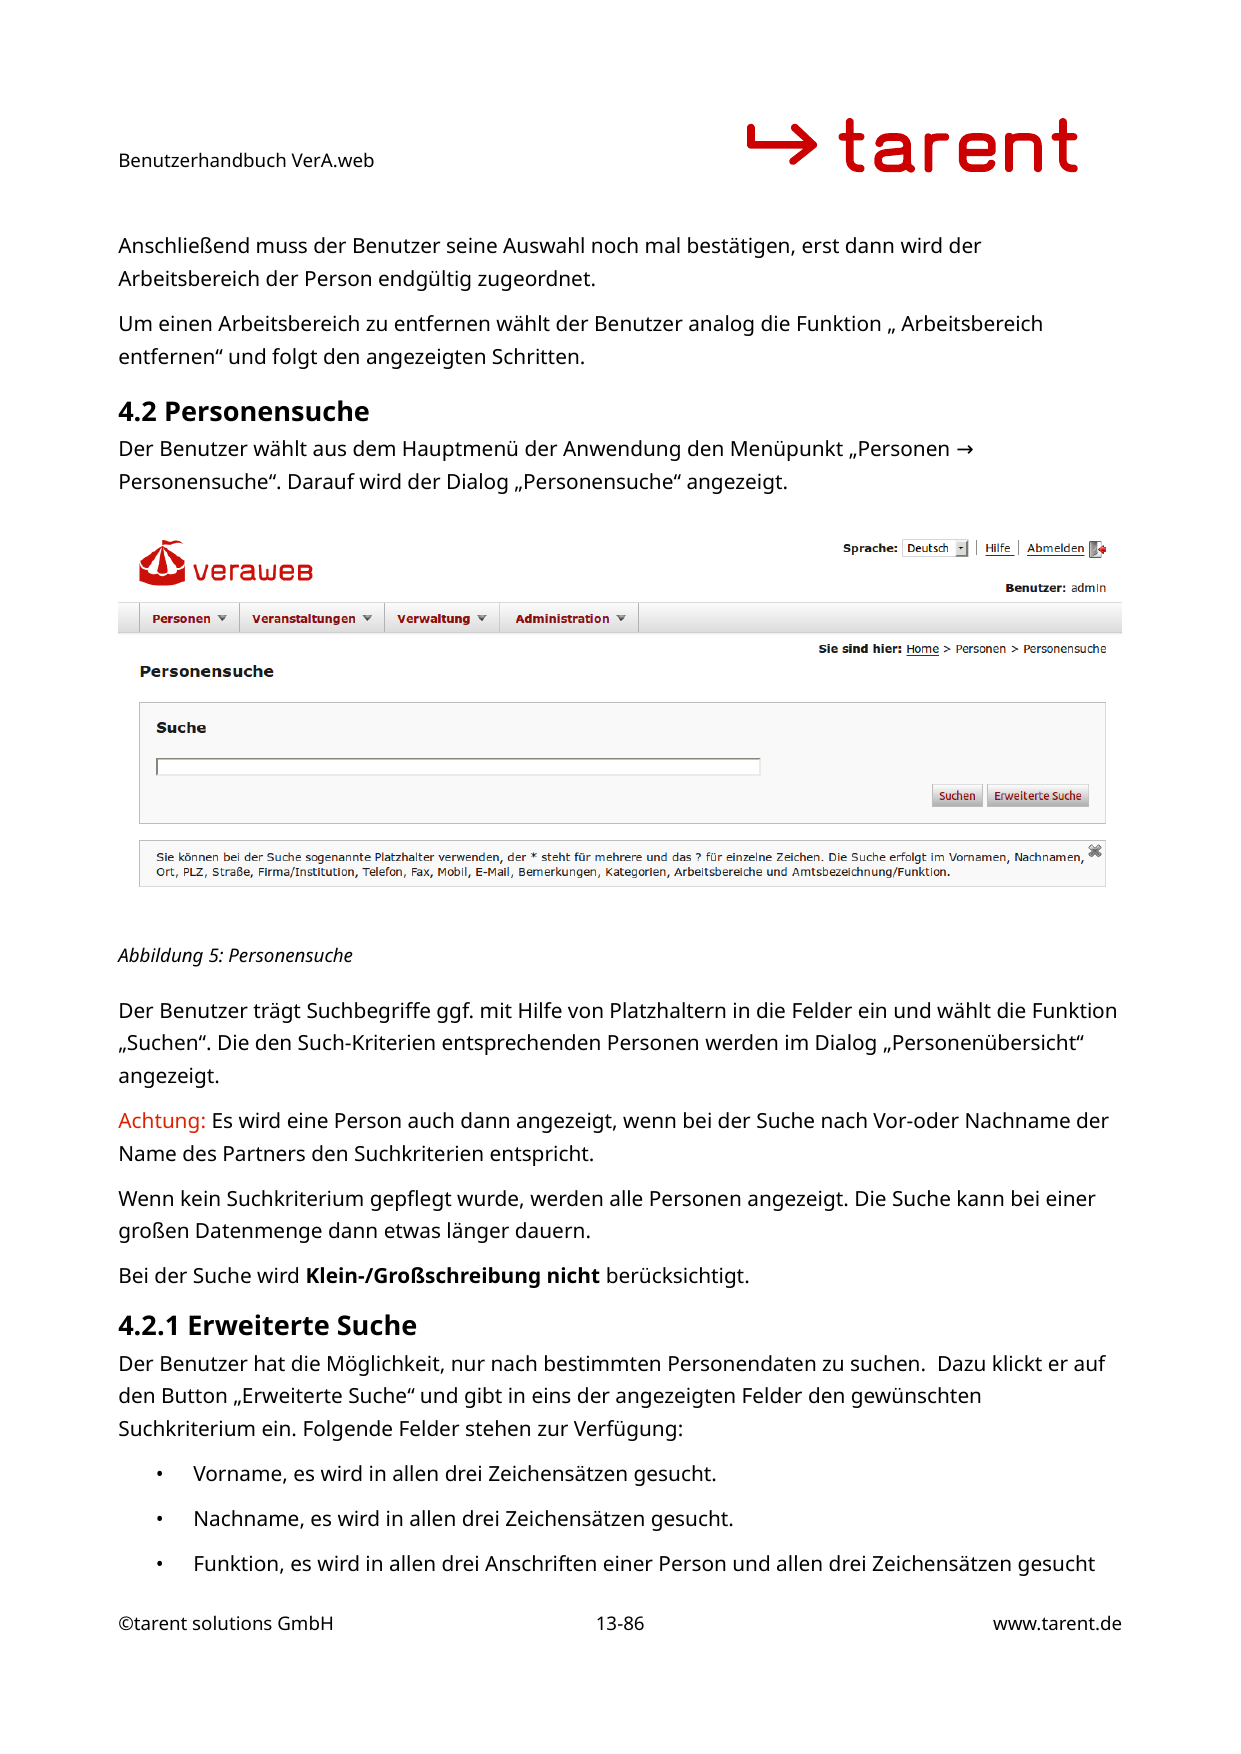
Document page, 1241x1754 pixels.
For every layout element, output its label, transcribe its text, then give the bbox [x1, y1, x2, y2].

text Anschließend muss der Benutzer seine Auswahl noch mal bestätigen, erst dann wird der Arbeitsbereich der Person endgültig zugeordnet. [118, 232, 1122, 293]
text Um einen Arbeitsbereich zu entfernen wählt der Benutzer analog die Funktion „ Arbeitsbereich entfernen“ und folgt den angezeigten Schritten. [118, 309, 1122, 370]
subtitle Erweiterte Suche [118, 1306, 1122, 1343]
text Der Benutzer trägt Suchbegriffe ggf. mit Hilfe von Platzhaltern in die Felder ein und wählt die Funktion „Suchen“. Die den Such-Kriterien entsprechenden Personen werden im Dialog „Personenübersicht“ angezeigt. [118, 968, 1122, 1089]
text [118, 512, 1122, 535]
list Nachname, es wird in allen drei Zeichensätzen gesucht. [156, 1504, 1122, 1532]
list Funktion, es wird in allen drei Anschriften einer Person und allen drei Zeichensätzen gesucht [156, 1549, 1122, 1577]
picture [118, 535, 1122, 916]
text Wenn kein Suchkriterium gepflegt wurde, werden alle Personen angezeigt. Die Suche kann bei einer großen Datenmenge dann etwas länger dauern. [118, 1184, 1122, 1245]
text Der Benutzer wählt aus dem Hauptmenü der Anwendung den Menüpunkt „Personen → Personensuche“. Darauf wird der Dialog „Personensuche“ angezeigt. [118, 434, 1122, 496]
subtitle Personensuche [118, 392, 1122, 429]
text Bei der Suche wird Klein-/Großschreibung nicht berücksichtigt. [118, 1261, 1122, 1290]
text Achtung: Es wird eine Person auch dann angezeigt, wenn bei der Suche nach Vor-oder Nachname der Name des Partners den Suchkriterien entspricht. [118, 1106, 1122, 1167]
text Der Benutzer hat die Möglichkeit, nur nach bestimmten Personendaten zu suchen. Dazu klickt er auf den Button „Erweiterte Suche“ und gibt in eins der angezeigten Felder den gewünschten Suchkriterium ein. Folgende Felder stehen zur Verfügung: [118, 1349, 1122, 1442]
text Abbildung 5: Personensuche [118, 916, 1122, 968]
list Vorname, es wird in allen drei Zeichensätzen gesucht. [156, 1459, 1122, 1487]
